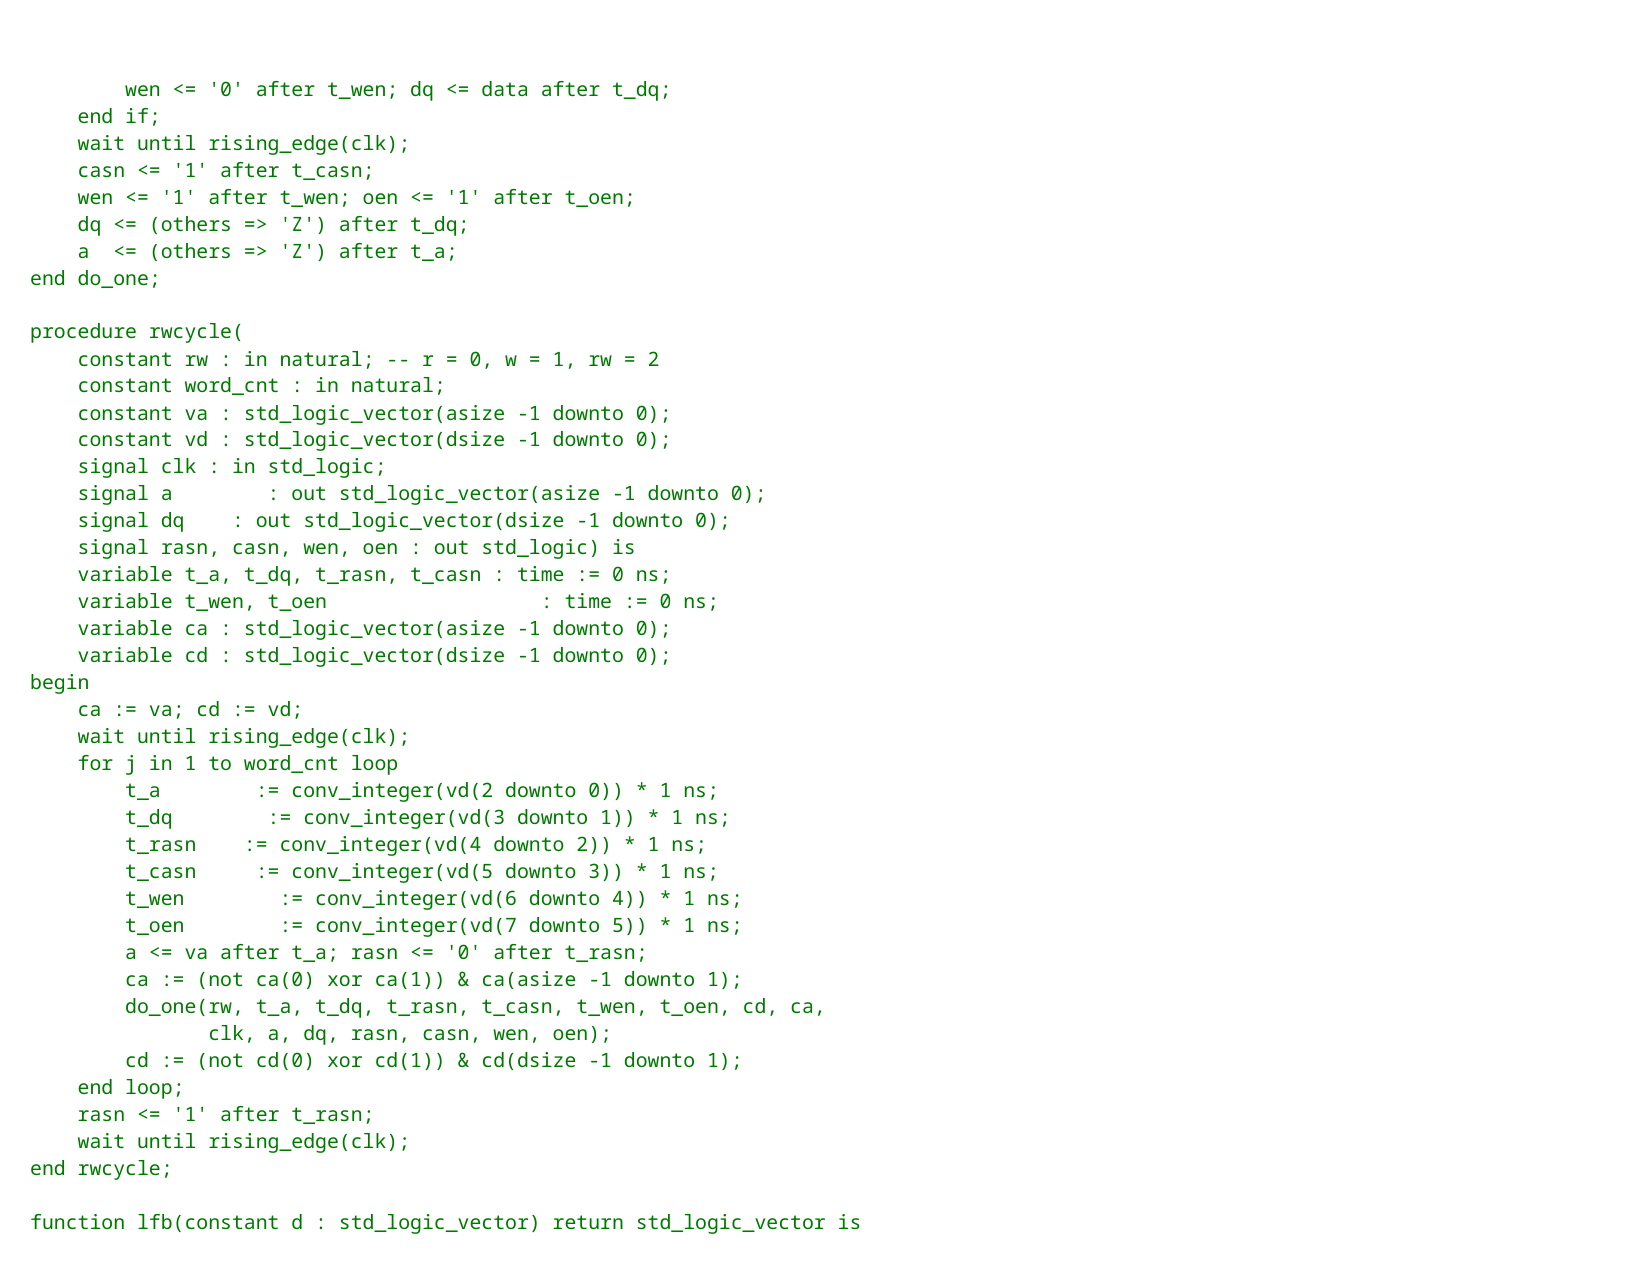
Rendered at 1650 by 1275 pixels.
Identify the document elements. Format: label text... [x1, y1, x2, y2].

text begin [30, 668, 1620, 696]
text wait until rising_edge(clk); [30, 129, 1620, 156]
text signal dq : out std_logic_vector(dsize -1 downto 0); [30, 507, 1620, 534]
text variable t_wen, t_oen : time := 0 ns; [30, 588, 1620, 614]
text rasn <= '1' after t_rasn; [30, 1100, 1620, 1127]
text clk, a, dq, rasn, casn, wen, oen); [30, 1019, 1620, 1046]
text wait until rising_edge(clk); [30, 722, 1620, 749]
text dq <= (others => 'Z') after t_dq; [30, 210, 1620, 237]
text end do_one; [30, 264, 1620, 291]
text t_dq := conv_integer(vd(3 downto 1)) * 1 ns; [30, 803, 1620, 830]
text a <= (others => 'Z') after t_a; [30, 237, 1620, 264]
text signal clk : in std_logic; [30, 453, 1620, 480]
text variable cd : std_logic_vector(dsize -1 downto 0); [30, 642, 1620, 668]
text ca := (not ca(0) xor ca(1)) & ca(asize -1 downto 1); [30, 965, 1620, 992]
text end loop; [30, 1073, 1620, 1100]
text cd := (not cd(0) xor cd(1)) & cd(dsize -1 downto 1); [30, 1046, 1620, 1073]
text signal rasn, casn, wen, oen : out std_logic) is [30, 534, 1620, 561]
text constant rw : in natural; -- r = 0, w = 1, rw = 2 [30, 345, 1620, 372]
text end rwcycle; [30, 1154, 1620, 1181]
text casn <= '1' after t_casn; [30, 156, 1620, 183]
text procedure rwcycle( [30, 318, 1620, 345]
text do_one(rw, t_a, t_dq, t_rasn, t_casn, t_wen, t_oen, cd, ca, [30, 992, 1620, 1019]
text t_wen := conv_integer(vd(6 downto 4)) * 1 ns; [30, 884, 1620, 911]
text constant vd : std_logic_vector(dsize -1 downto 0); [30, 426, 1620, 453]
text wen <= '1' after t_wen; oen <= '1' after t_oen; [30, 183, 1620, 210]
text for j in 1 to word_cnt loop [30, 749, 1620, 776]
text t_a := conv_integer(vd(2 downto 0)) * 1 ns; [30, 776, 1620, 803]
text function lfb(constant d : std_logic_vector) return std_logic_vector is [30, 1208, 1620, 1235]
text t_oen := conv_integer(vd(7 downto 5)) * 1 ns; [30, 911, 1620, 938]
text t_casn := conv_integer(vd(5 downto 3)) * 1 ns; [30, 857, 1620, 884]
text t_rasn := conv_integer(vd(4 downto 2)) * 1 ns; [30, 830, 1620, 857]
text variable ca : std_logic_vector(asize -1 downto 0); [30, 614, 1620, 642]
text a <= va after t_a; rasn <= '0' after t_rasn; [30, 938, 1620, 965]
text variable t_a, t_dq, t_rasn, t_casn : time := 0 ns; [30, 561, 1620, 588]
text constant word_cnt : in natural; [30, 372, 1620, 399]
text constant va : std_logic_vector(asize -1 downto 0); [30, 399, 1620, 426]
text wen <= '0' after t_wen; dq <= data after t_dq; [30, 75, 1620, 102]
text signal a : out std_logic_vector(asize -1 downto 0); [30, 480, 1620, 507]
text end if; [30, 102, 1620, 129]
text ca := va; cd := vd; [30, 696, 1620, 722]
text wait until rising_edge(clk); [30, 1127, 1620, 1154]
